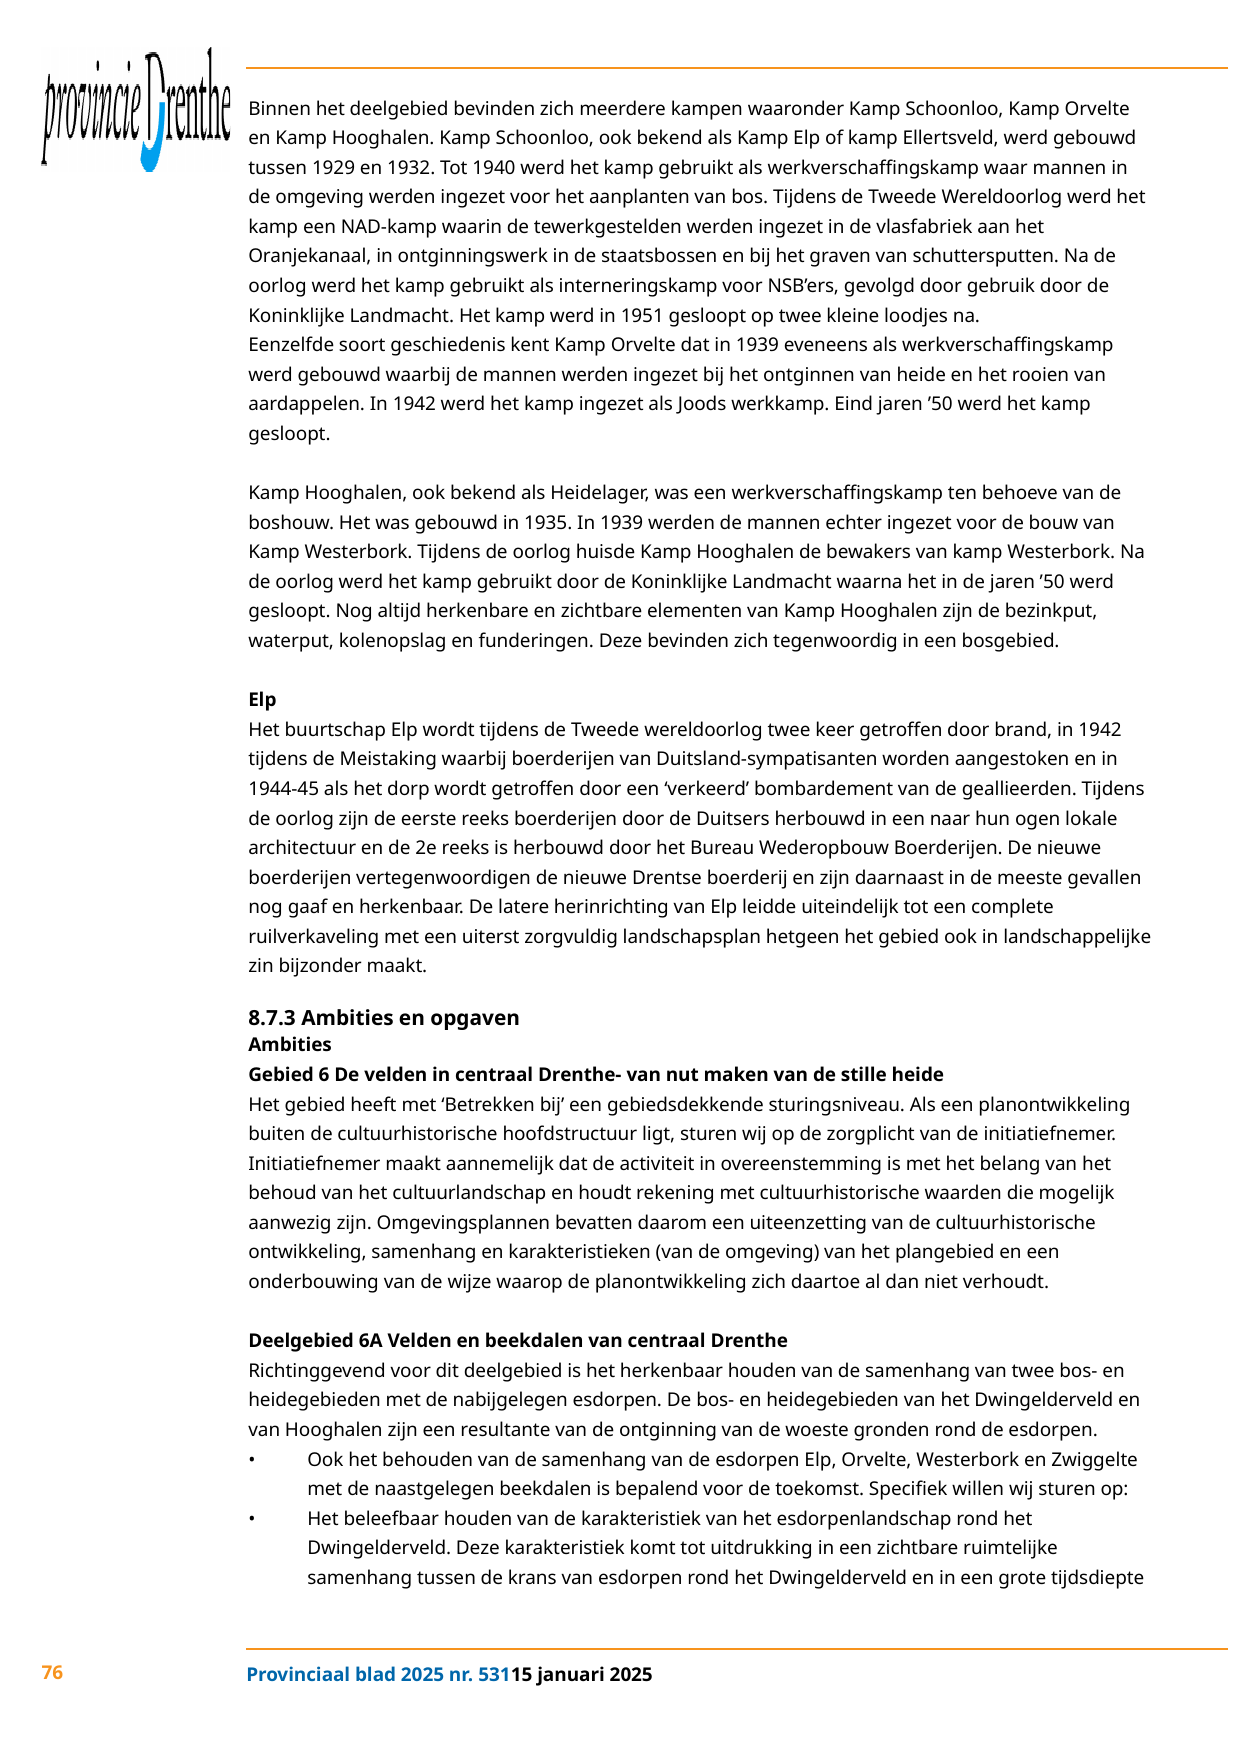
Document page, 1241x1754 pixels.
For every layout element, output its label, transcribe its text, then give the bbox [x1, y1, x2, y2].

list Het beleefbaar houden van de karakteristiek van het esdorpenlandschap rond het Dwingelderveld. Deze karakteristiek komt tot uitdrukking in een zichtbare ruimtelijke samenhang tussen de krans van esdorpen rond het Dwingelderveld en in een grote tijdsdiepte [248, 1505, 1152, 1590]
list Ook het behouden van de samenhang van de esdorpen Elp, Orvelte, Westerbork en Zwiggelte met de naastgelegen beekdalen is bepalend voor de toekomst. Specifiek willen wij sturen op: [248, 1446, 1152, 1501]
text Het gebied heeft met ‘Betrekken bij’ een gebiedsdekkende sturingsniveau. Als een planontwikkeling buiten de cultuurhistorische hoofdstructuur ligt, sturen wij op de zorgplicht van de initiatiefnemer. Initiatiefnemer maakt aannemelijk dat de activiteit in overeenstemming is met het belang van het behoud van het cultuurlandschap en houdt rekening met cultuurhistorische waarden die mogelijk aanwezig zijn. Omgevingsplannen bevatten daarom een uiteenzetting van de cultuurhistorische ontwikkeling, samenhang en karakteristieken (van de omgeving) van het plangebied en een onderbouwing van de wijze waarop de planontwikkeling zich daartoe al dan niet verhoudt. [248, 1091, 1152, 1294]
text 8.7.3 Ambities en opgaven [248, 1003, 1152, 1032]
picture [41, 47, 231, 172]
text Binnen het deelgebied bevinden zich meerdere kampen waaronder Kamp Schoonloo, Kamp Orvelte en Kamp Hooghalen. Kamp Schoonloo, ook bekend als Kamp Elp of kamp Ellertsveld, werd gebouwd tussen 1929 en 1932. Tot 1940 werd het kamp gebruikt als werkverschaffingskamp waar mannen in de omgeving werden ingezet voor het aanplanten van bos. Tijdens de Tweede Wereldoorlog werd het kamp een NAD-kamp waarin de tewerkgestelden werden ingezet in de vlasfabriek aan het Oranjekanaal, in ontginningswerk in de staatsbossen en bij het graven van schuttersputten. Na de oorlog werd het kamp gebruikt als interneringskamp voor NSB’ers, gevolgd door gebruik door de Koninklijke Landmacht. Het kamp werd in 1951 gesloopt op twee kleine loodjes na. [248, 95, 1152, 328]
text Elp [248, 686, 1152, 712]
text Deelgebied 6A Velden en beekdalen van centraal Drenthe [248, 1327, 1152, 1353]
text Ambities [248, 1032, 1152, 1057]
text Eenzelfde soort geschiedenis kent Kamp Orvelte dat in 1939 eveneens als werkverschaffingskamp werd gebouwd waarbij de mannen werden ingezet bij het ontginnen van heide en het rooien van aardappelen. In 1942 werd het kamp ingezet als Joods werkkamp. Eind jaren ’50 werd het kamp gesloopt. [248, 331, 1152, 446]
text Het buurtschap Elp wordt tijdens de Tweede wereldoorlog twee keer getroffen door brand, in 1942 tijdens de Meistaking waarbij boerderijen van Duitsland-sympatisanten worden aangestoken en in 1944-45 als het dorp wordt getroffen door een ‘verkeerd’ bombardement van de geallieerden. Tijdens de oorlog zijn de eerste reeks boerderijen door de Duitsers herbouwd in een naar hun ogen lokale architectuur en de 2e reeks is herbouwd door het Bureau Wederopbouw Boerderijen. De nieuwe boerderijen vertegenwoordigen de nieuwe Drentse boerderij en zijn daarnaast in de meeste gevallen nog gaaf en herkenbaar. De latere herinrichting van Elp leidde uiteindelijk tot een complete ruilverkaveling met een uiterst zorgvuldig landschapsplan hetgeen het gebied ook in landschappelijke zin bijzonder maakt. [248, 716, 1152, 978]
text Gebied 6 De velden in centraal Drenthe- van nut maken van de stille heide [248, 1061, 1152, 1087]
text Kamp Hooghalen, ook bekend als Heidelager, was een werkverschaffingskamp ten behoeve van de boshouw. Het was gebouwd in 1935. In 1939 werden de mannen echter ingezet voor de bouw van Kamp Westerbork. Tijdens de oorlog huisde Kamp Hooghalen de bewakers van kamp Westerbork. Na de oorlog werd het kamp gebruikt door de Koninklijke Landmacht waarna het in de jaren ’50 werd gesloopt. Nog altijd herkenbare en zichtbare elementen van Kamp Hooghalen zijn de bezinkput, waterput, kolenopslag en funderingen. Deze bevinden zich tegenwoordig in een bosgebied. [248, 479, 1152, 653]
text Richtinggevend voor dit deelgebied is het herkenbaar houden van de samenhang van twee bos- en heidegebieden met de nabijgelegen esdorpen. De bos- en heidegebieden van het Dwingelderveld en van Hooghalen zijn een resultante van de ontginning van de woeste gronden rond de esdorpen. [248, 1357, 1152, 1442]
